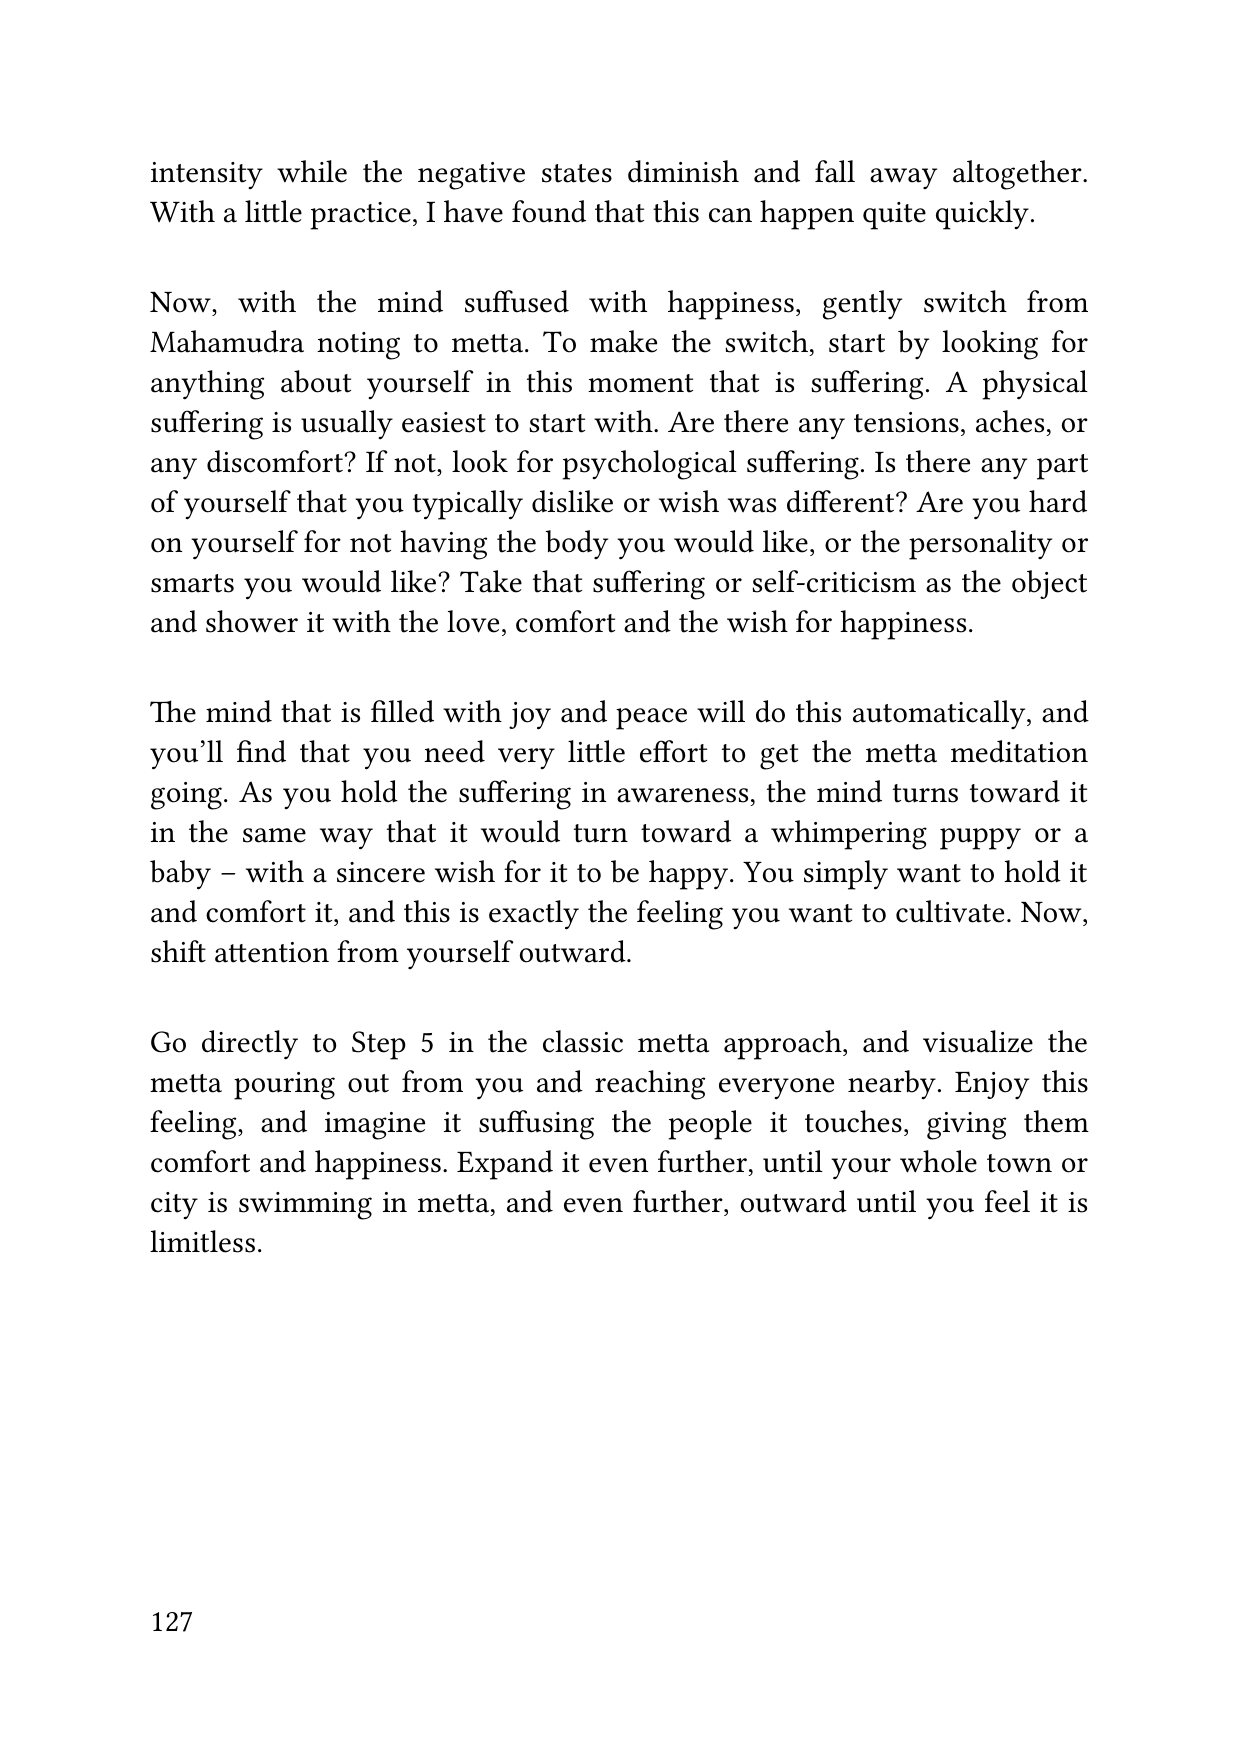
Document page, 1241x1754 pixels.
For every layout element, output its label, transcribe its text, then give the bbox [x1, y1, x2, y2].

text The mind that is filled with joy and peace will do this automatically, and you’ll find that you need very little effort to get the metta meditation going. As you hold the suffering in awareness, the mind turns toward it in the same way that it would turn toward a whimpering puppy or a baby – with a sincere wish for it to be happy. You simply want to hold it and comfort it, and this is exactly the feeling you want to cultivate. Now, shift attention from yourself outward. [150, 690, 1090, 970]
text Go directly to Step 5 in the classic metta approach, and visualize the metta pouring out from you and reaching everyone nearby. Enjoy this feeling, and imagine it suffusing the people it touches, giving them comfort and happiness. Expand it even further, until your whole town or city is swimming in metta, and even further, outward until you feel it is limitless. [150, 1020, 1090, 1260]
text Now, with the mind suffused with happiness, gently switch from Mahamudra noting to metta. To make the switch, start by looking for anything about yourself in this moment that is suffering. A physical suffering is usually easiest to start with. Are there any tensions, aches, or any discomfort? If not, look for psychological suffering. Is there any part of yourself that you typically dislike or wish was different? Are you hard on yourself for not having the body you would like, or the personality or smarts you would like? Take that suffering or self-criticism as the object and shower it with the love, comfort and the wish for happiness. [150, 280, 1090, 640]
text intensity while the negative states diminish and fall away altogether. With a little practice, I have found that this can happen quite quickly. [150, 150, 1090, 230]
